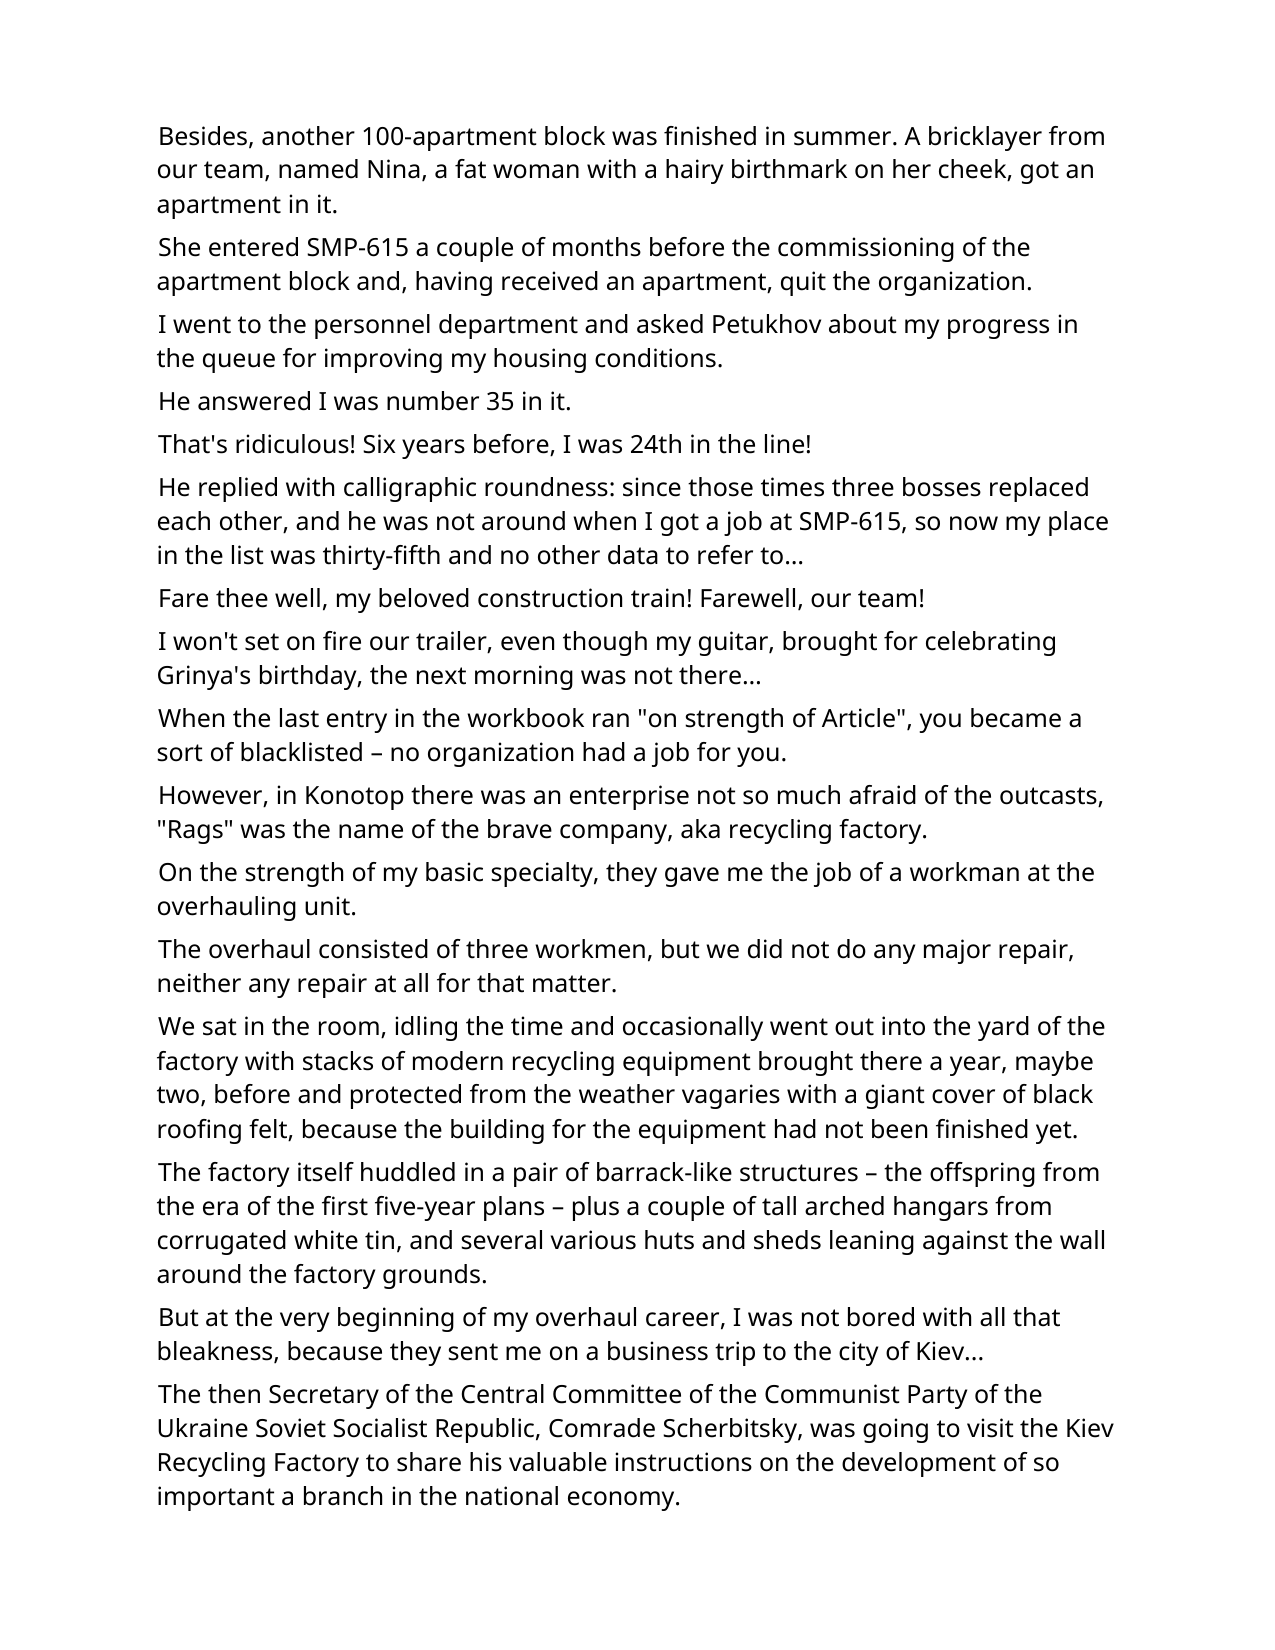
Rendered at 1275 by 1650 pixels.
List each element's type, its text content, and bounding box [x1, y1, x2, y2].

text The then Secretary of the Central Committee of the Communist Party of the Ukraine Soviet Socialist Republic, Comrade Scherbitsky, was going to visit the Kiev Recycling Factory to share his valuable instructions on the development of so important a branch in the national economy. [156, 1377, 1118, 1513]
text But at the very beginning of my overhaul career, I was not bored with all that bleakness, because they sent me on a business trip to the city of Kiev... [156, 1299, 1118, 1368]
text The factory itself huddled in a pair of barrack-like structures – the offspring from the era of the first five-year plans – plus a couple of tall arched hangars from corrugated white tin, and several various huts and sheds leaning against the wall around the factory grounds. [156, 1154, 1118, 1291]
text That's ridiculous! Six years before, I was 24th in the line! [156, 426, 1118, 461]
text She entered SMP-615 a couple of months before the commissioning of the apartment block and, having received an apartment, quit the organization. [156, 229, 1118, 297]
text The overhaul consisted of three workmen, but we did not do any major repair, neither any repair at all for that matter. [156, 932, 1118, 1000]
text We sat in the room, idling the time and occasionally went out into the yard of the factory with stacks of modern recycling equipment brought there a year, maybe two, before and protected from the weather vagaries with a giant cover of black roofing felt, because the building for the equipment had not been finished yet. [156, 1009, 1118, 1145]
text He answered I was number 35 in it. [156, 383, 1118, 417]
text I won't set on fire our trailer, even though my guitar, brought for celebrating Grinya's birthday, the next morning was not there… [156, 624, 1118, 692]
text On the strength of my basic specialty, they gave me the job of a workman at the overhauling unit. [156, 855, 1118, 923]
text However, in Konotop there was an enterprise not so much afraid of the outcasts, "Rags" was the name of the brave company, aka recycling factory. [156, 778, 1118, 846]
text When the last entry in the workbook ran "on strength of Article", you became a sort of blacklisted – no organization had a job for you. [156, 701, 1118, 769]
text I went to the personnel department and asked Petukhov about my progress in the queue for improving my housing conditions. [156, 306, 1118, 374]
text He replied with calligraphic roundness: since those times three bosses replaced each other, and he was not around when I got a job at SMP-615, so now my place in the list was thirty-fifth and no other data to refer to… [156, 469, 1118, 572]
text Fare thee well, my beloved construction train! Farewell, our team! [156, 581, 1118, 615]
text Besides, another 100-apartment block was finished in summer. A bricklayer from our team, named Nina, a fat woman with a hairy birthmark on her cheek, got an apartment in it. [156, 118, 1118, 220]
